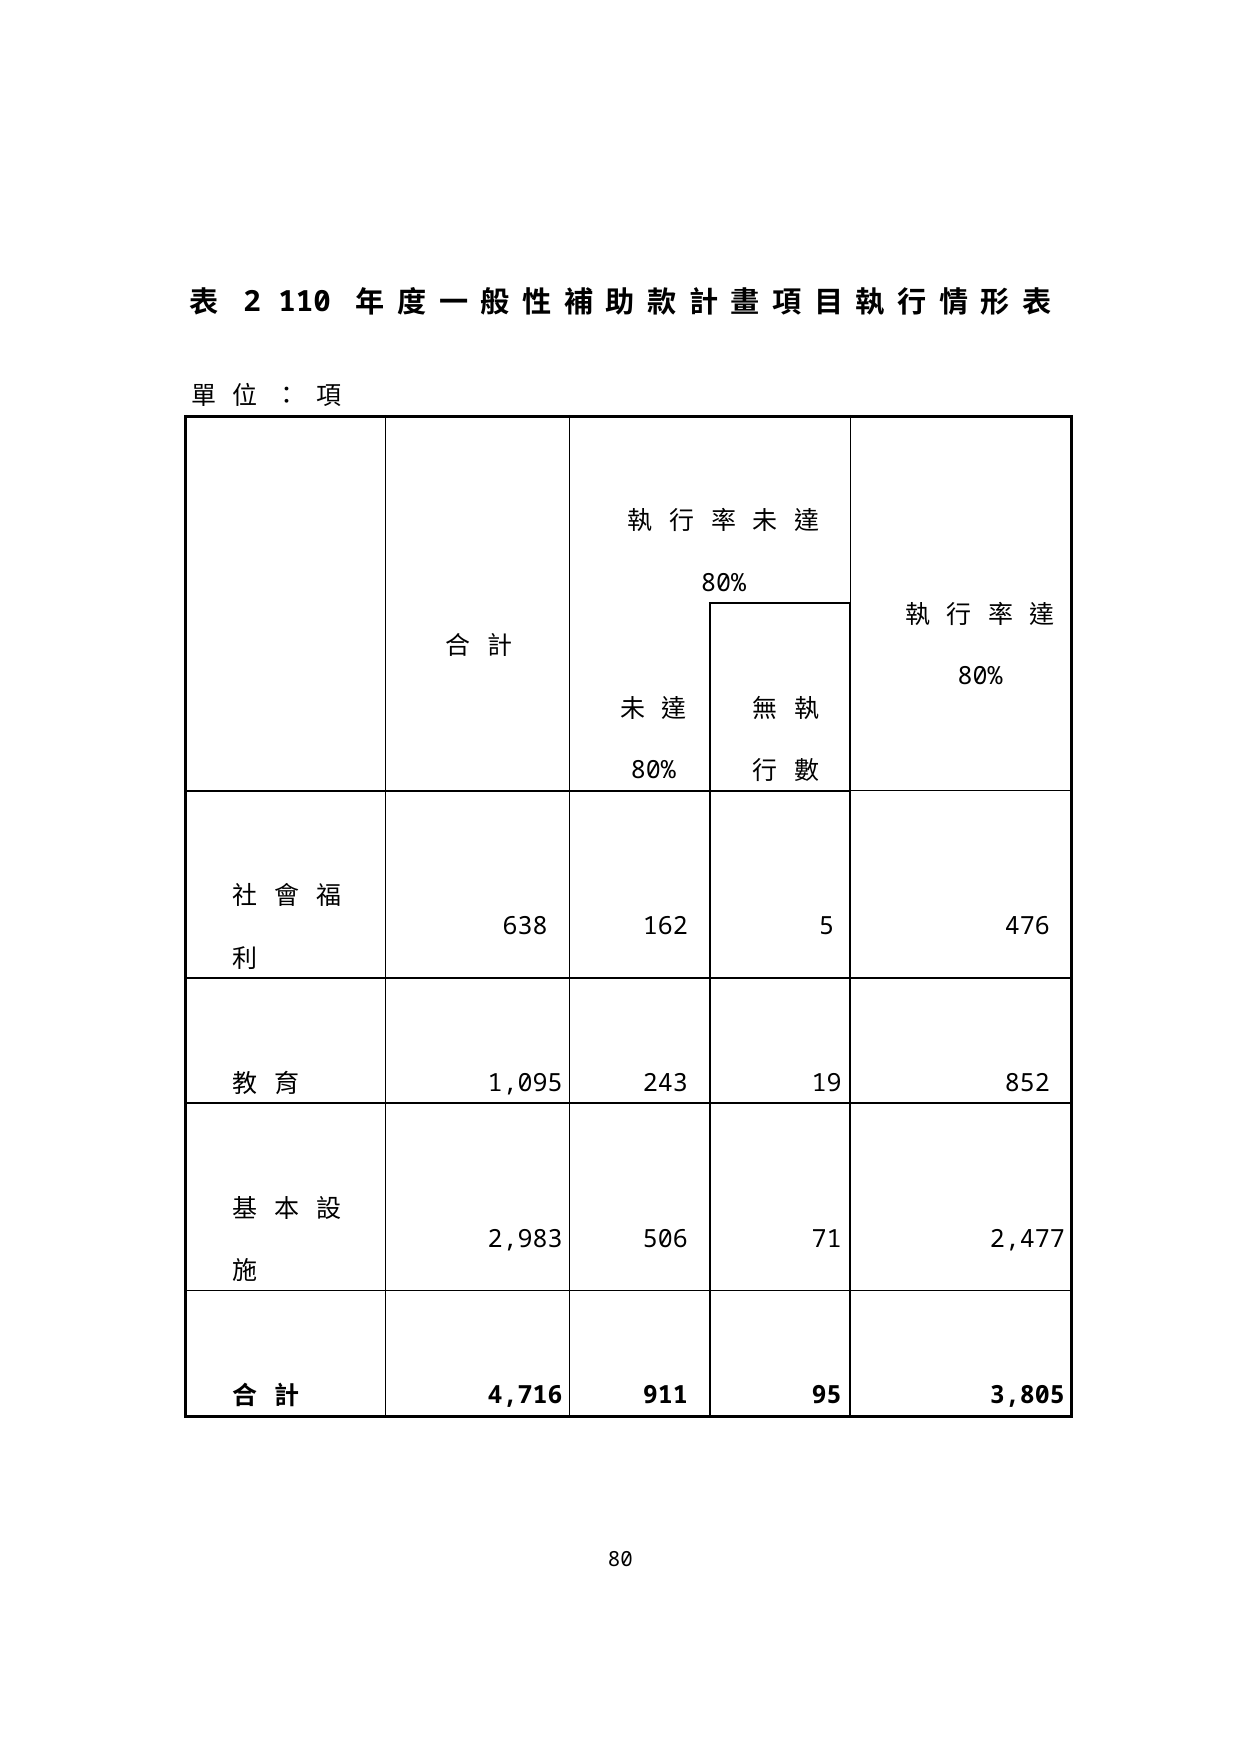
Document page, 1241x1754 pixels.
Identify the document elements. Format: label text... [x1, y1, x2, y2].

table_cell 5 [711, 792, 849, 977]
table_header 執行率達80% [851, 418, 1070, 790]
table_cell 無執行數 [711, 604, 849, 790]
table_cell 教育 [187, 979, 385, 1102]
table_cell 476 [851, 791, 1070, 977]
table_cell 合計 [187, 1291, 385, 1415]
table_cell 3,805 [851, 1291, 1070, 1415]
table_cell 基本設施 [187, 1104, 385, 1290]
table_cell 506 [570, 1104, 709, 1290]
table_cell 社會福利 [187, 792, 385, 977]
table_cell 638 [386, 792, 569, 977]
text 表2 110年度一般性補助款計畫項目執行情形表 單位：項 [183, 227, 1058, 415]
table_cell 2,477 [851, 1104, 1070, 1290]
table_header 合計 [386, 418, 569, 790]
table_cell 162 [570, 792, 709, 977]
table_header 執行率未達80% [570, 418, 850, 602]
table_cell 4,716 [386, 1291, 569, 1415]
table_cell 95 [711, 1291, 849, 1415]
table_cell 未達80% [570, 602, 709, 790]
table_cell 1,095 [386, 979, 569, 1102]
table_cell 911 [570, 1291, 709, 1415]
table_cell 71 [711, 1104, 849, 1290]
table_cell 19 [711, 979, 849, 1102]
table_cell 243 [570, 979, 709, 1102]
table_cell 2,983 [386, 1104, 569, 1290]
table_header [187, 418, 385, 790]
table_cell 852 [851, 979, 1070, 1102]
